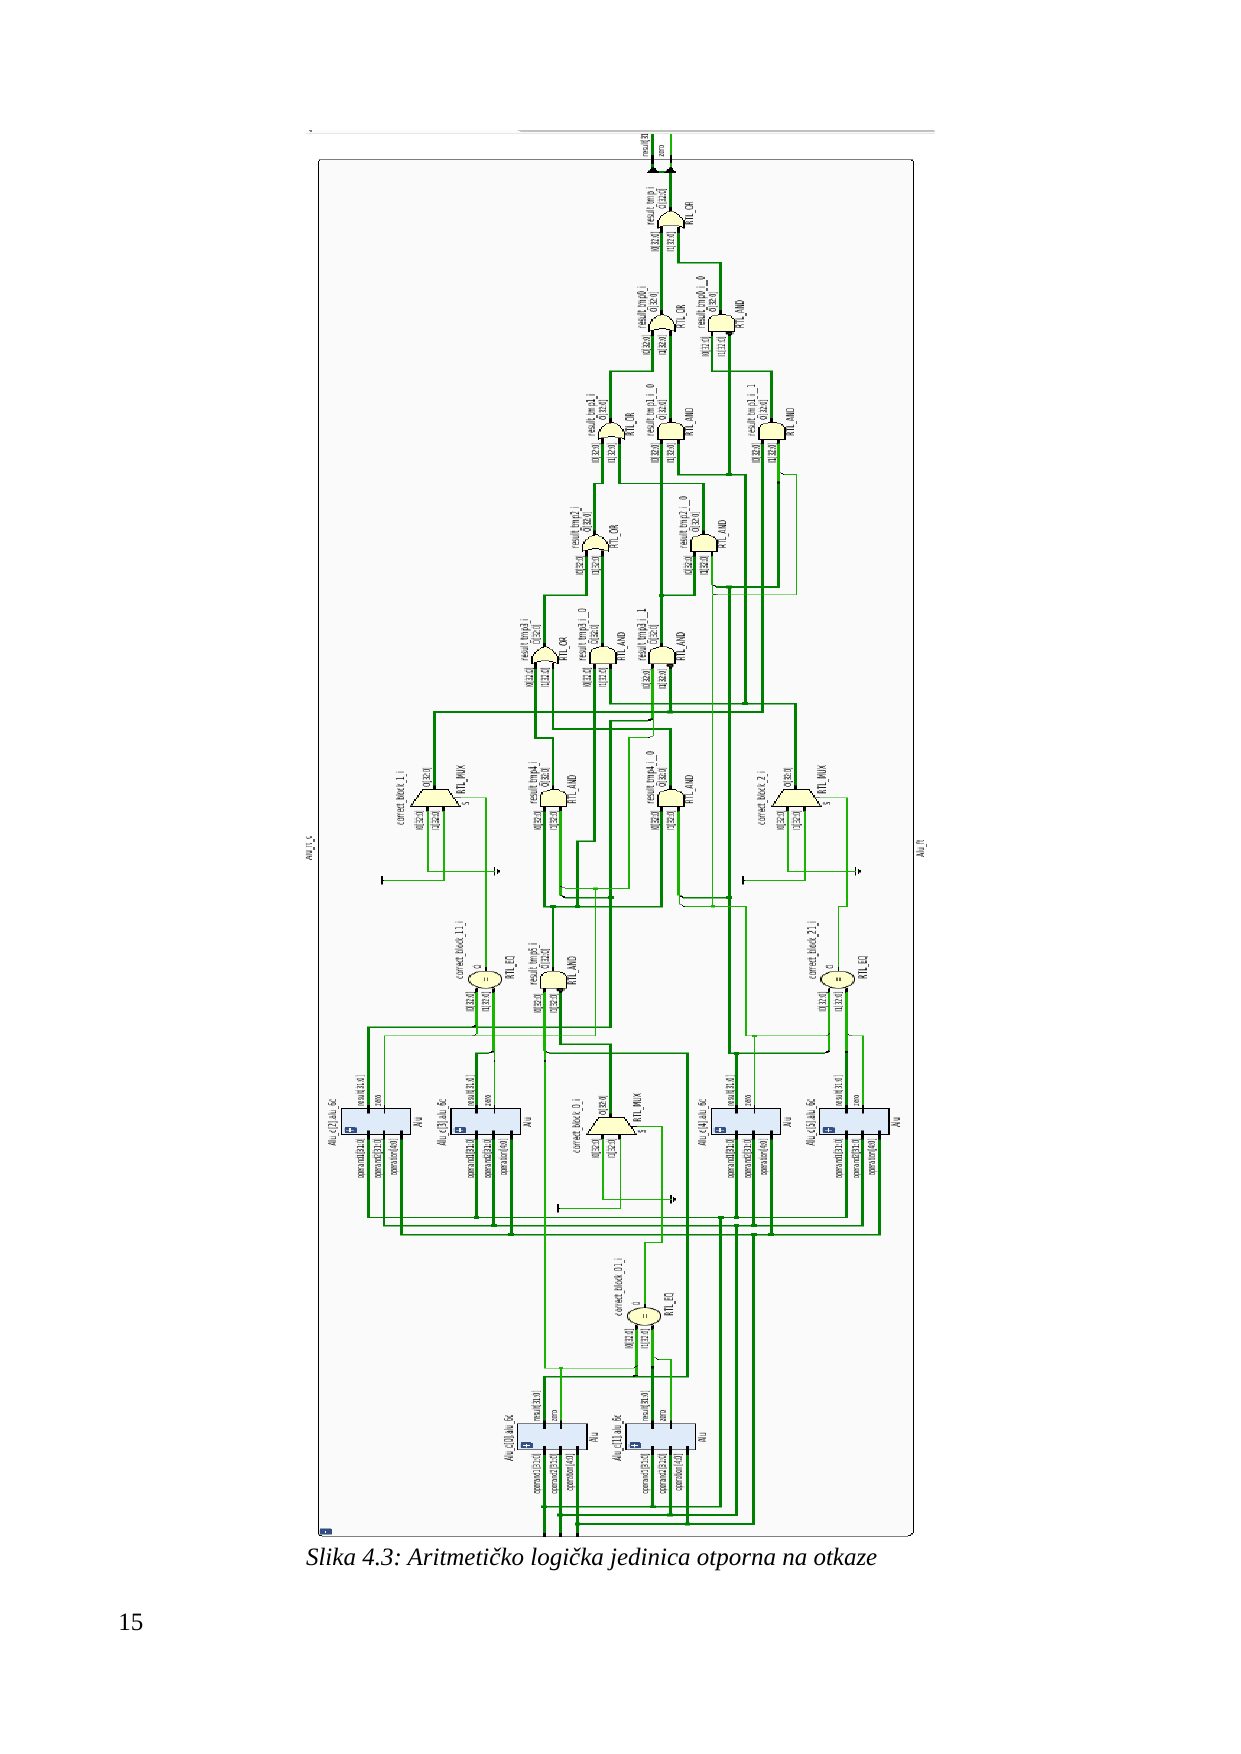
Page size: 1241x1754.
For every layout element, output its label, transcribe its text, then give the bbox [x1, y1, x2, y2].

picture [305, 130, 935, 1537]
text Slika 4.3: Aritmetičko logička jedinica otporna na otkaze [306, 1537, 935, 1571]
